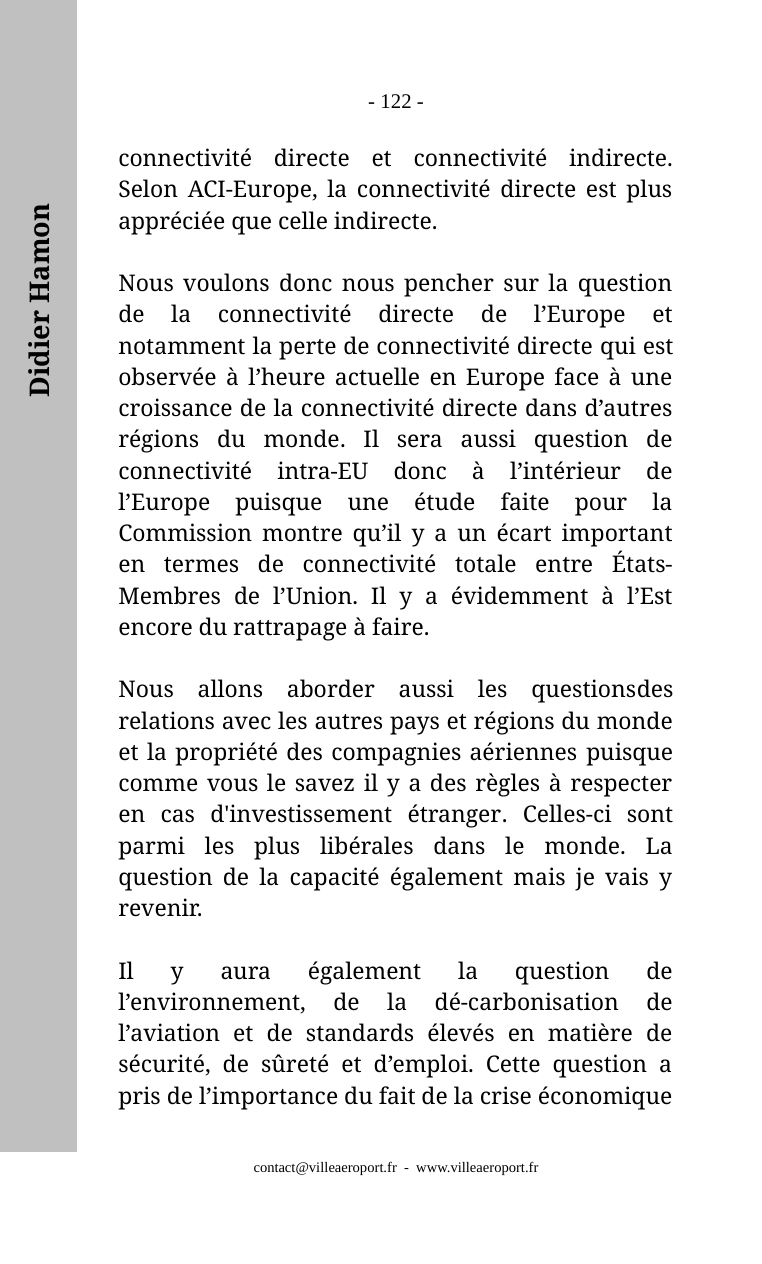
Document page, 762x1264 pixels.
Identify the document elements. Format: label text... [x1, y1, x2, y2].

text Didier Hamon [0, 187, 77, 397]
text Il y aura également la question de l’environnement, de la dé-carbonisation de l’aviation et de standards élevés en matière de sécurité, de sûreté et d’emploi. Cette question a pris de l’importance du fait de la crise économique [118, 954, 673, 1111]
text connectivité directe et connectivité indirecte. Selon ACI-Europe, la connectivité directe est plus appréciée que celle indirecte. [118, 142, 673, 236]
text Nous allons aborder aussi les questionsdes relations avec les autres pays et régions du monde et la propriété des compagnies aériennes puisque comme vous le savez il y a des règles à respecter en cas d'investissement étranger. Celles-ci sont parmi les plus libérales dans le monde. La question de la capacité également mais je vais y revenir. [118, 673, 673, 923]
text Nous voulons donc nous pencher sur la question de la connectivité directe de l’Europe et notamment la perte de connectivité directe qui est observée à l’heure actuelle en Europe face à une croissance de la connectivité directe dans d’autres régions du monde. Il sera aussi question de connectivité intra-EU donc à l’intérieur de l’Europe puisque une étude faite pour la Commission montre qu’il y a un écart important en termes de connectivité totale entre États-Membres de l’Union. Il y a évidemment à l’Est encore du rattrapage à faire. [118, 267, 673, 642]
